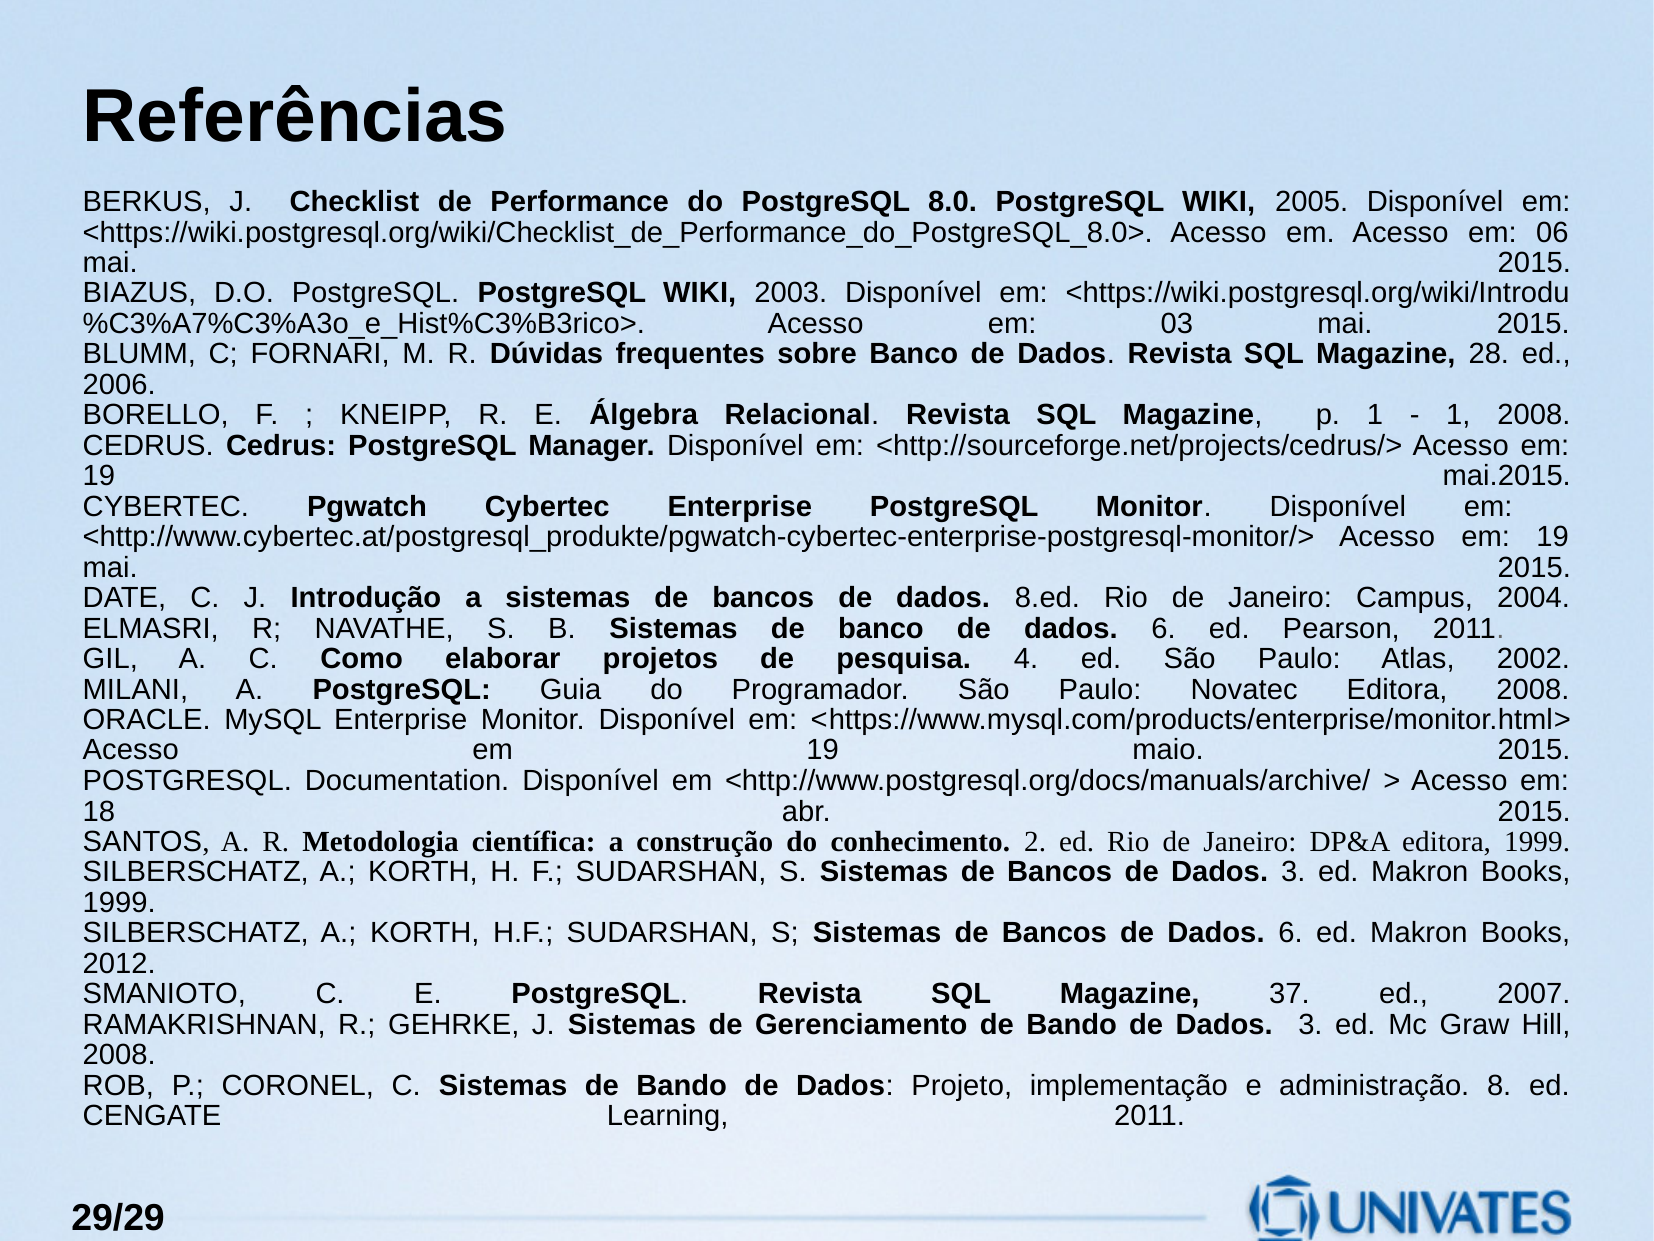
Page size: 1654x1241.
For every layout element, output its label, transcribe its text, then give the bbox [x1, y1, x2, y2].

title BERKUS, J. Checklist de Performance do PostgreSQL 8.0. PostgreSQL WIKI, 2005. Disponível em: <https://wiki.postgresql.org/wiki/Checklist_de_Performance_do_PostgreSQL_8.0>. Acesso em. Acesso em: 06 mai. 2015. BIAZUS, D.O. PostgreSQL. PostgreSQL WIKI, 2003. Disponível em: <https://wiki.postgresql.org/wiki/Introdu%C3%A7%C3%A3o_e_Hist%C3%B3rico>. Acesso em: 03 mai. 2015. BLUMM, C; FORNARI, M. R. Dúvidas frequentes sobre Banco de Dados. Revista SQL Magazine, 28. ed., 2006. BORELLO, F. ; KNEIPP, R. E. Álgebra Relacional. Revista SQL Magazine, p. 1 - 1, 2008. CEDRUS. Cedrus: PostgreSQL Manager. Disponível em: <http://sourceforge.net/projects/cedrus/> Acesso em: 19 mai.2015. CYBERTEC. Pgwatch Cybertec Enterprise PostgreSQL Monitor. Disponível em: <http://www.cybertec.at/postgresql_produkte/pgwatch-cybertec-enterprise-postgresql-monitor/> Acesso em: 19 mai. 2015. DATE, C. J. Introdução a sistemas de bancos de dados. 8.ed. Rio de Janeiro: Campus, 2004. ELMASRI, R; NAVATHE, S. B. Sistemas de banco de dados. 6. ed. Pearson, 2011. GIL, A. C. Como elaborar projetos de pesquisa. 4. ed. São Paulo: Atlas, 2002. MILANI, A. PostgreSQL: Guia do Programador. São Paulo: Novatec Editora, 2008. ORACLE. MySQL Enterprise Monitor. Disponível em: <https://www.mysql.com/products/enterprise/monitor.html> Acesso em 19 maio. 2015. POSTGRESQL. Documentation. Disponível em <http://www.postgresql.org/docs/manuals/archive/ > Acesso em: 18 abr. 2015. SANTOS, A. R. Metodologia científica: a construção do conhecimento. 2. ed. Rio de Janeiro: DP&A editora, 1999. SILBERSCHATZ, A.; KORTH, H. F.; SUDARSHAN, S. Sistemas de Bancos de Dados. 3. ed. Makron Books, 1999. SILBERSCHATZ, A.; KORTH, H.F.; SUDARSHAN, S; Sistemas de Bancos de Dados. 6. ed. Makron Books, 2012. SMANIOTO, C. E. PostgreSQL. Revista SQL Magazine, 37. ed., 2007. RAMAKRISHNAN, R.; GEHRKE, J. Sistemas de Gerenciamento de Bando de Dados. 3. ed. Mc Graw Hill, 2008. ROB, P.; CORONEL, C. Sistemas de Bando de Dados: Projeto, implementação e administração. 8. ed. CENGATE Learning, 2011. [82, 185, 1571, 1197]
title Referências [82, 49, 1571, 185]
